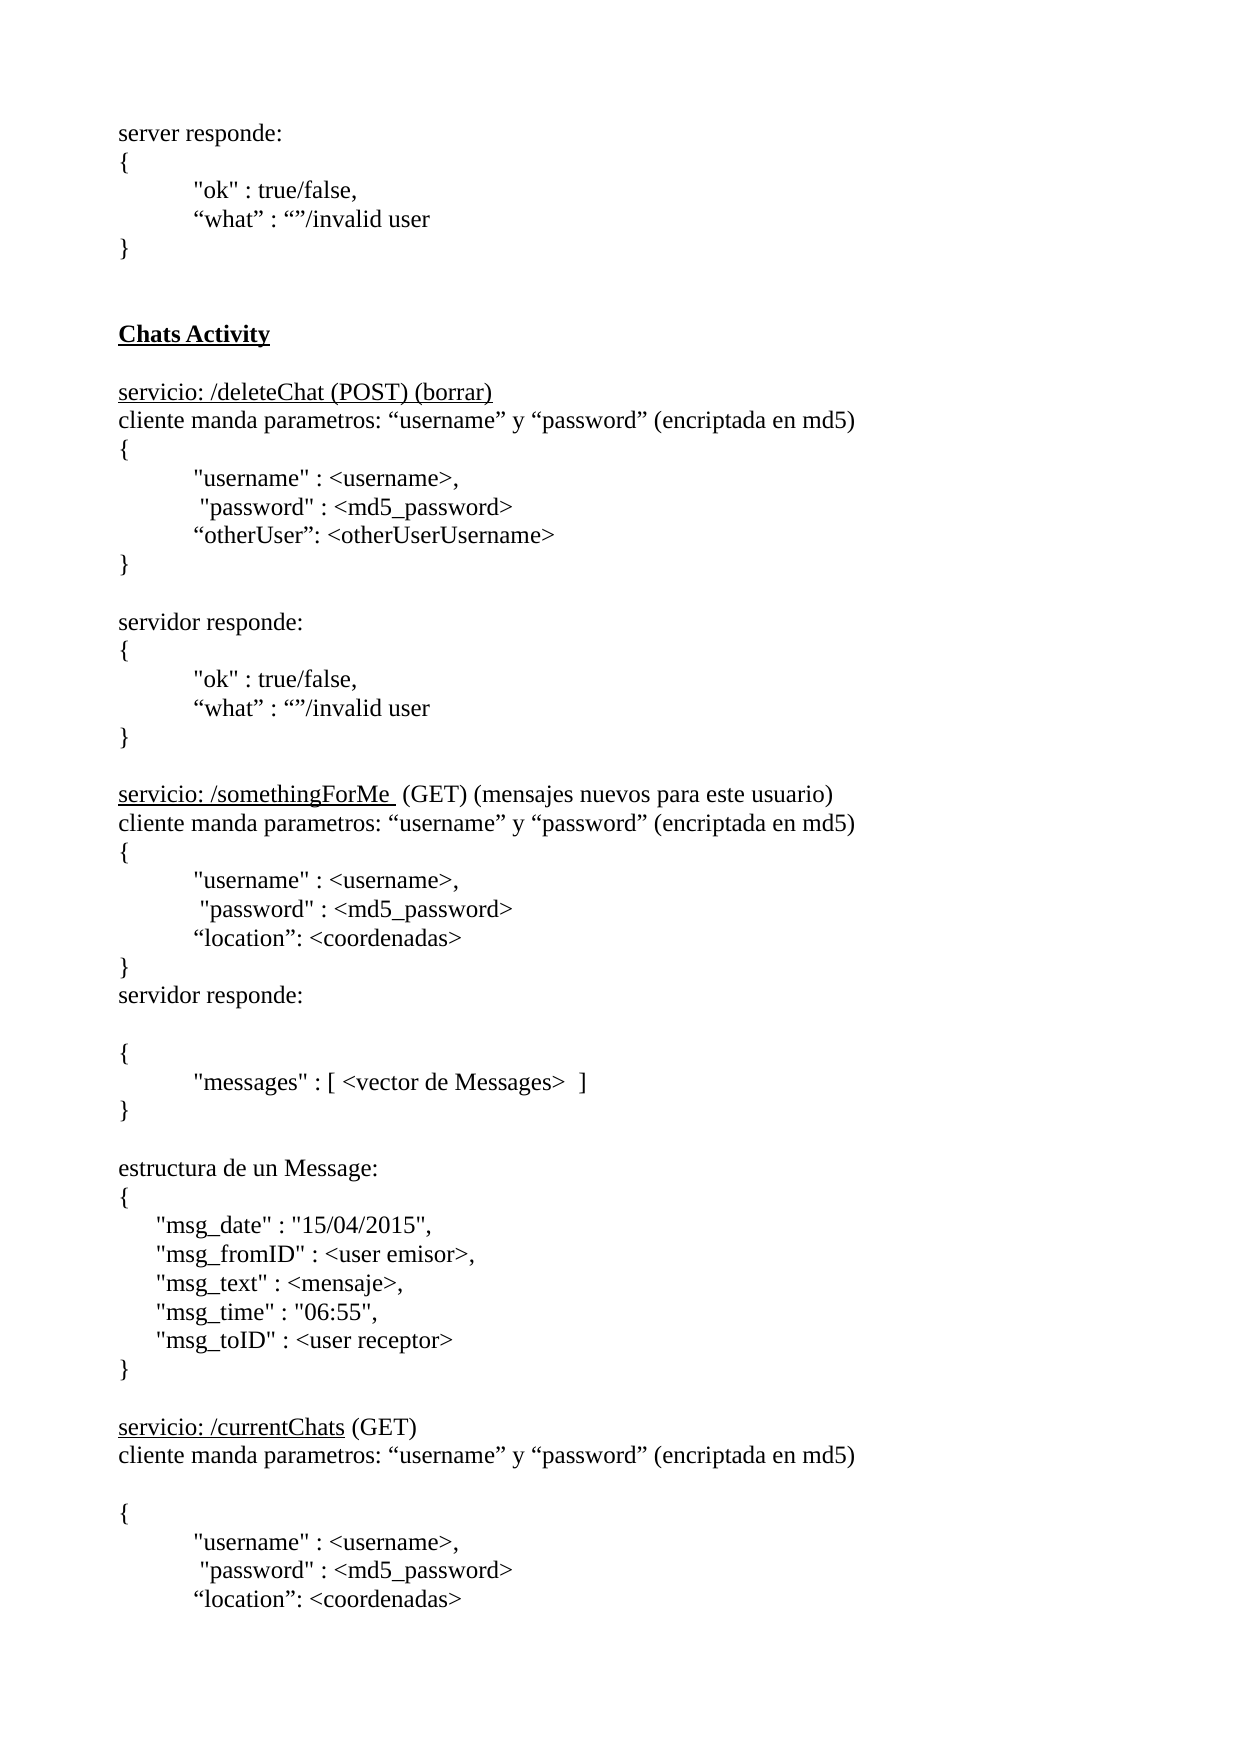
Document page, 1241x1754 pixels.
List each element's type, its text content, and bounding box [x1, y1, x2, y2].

text cliente manda parametros: “username” y “password” (encriptada en md5) [118, 808, 1122, 837]
text "ok" : true/false, [118, 664, 1122, 693]
text servidor responde: [118, 607, 1122, 636]
text "msg_date" : "15/04/2015", [118, 1211, 1122, 1239]
text { [118, 636, 1122, 664]
text cliente manda parametros: “username” y “password” (encriptada en md5) [118, 406, 1122, 434]
text “otherUser”: <otherUserUsername> [118, 521, 1122, 549]
text } [118, 952, 1122, 981]
text servicio: /somethingForMe (GET) (mensajes nuevos para este usuario) [118, 779, 1122, 808]
text “location”: <coordenadas> [118, 1584, 1122, 1613]
text server responde: [118, 118, 1122, 147]
text "username" : <username>, [118, 463, 1122, 492]
text estructura de un Message: [118, 1153, 1122, 1182]
text } [118, 1096, 1122, 1124]
text cliente manda parametros: “username” y “password” (encriptada en md5) [118, 1441, 1122, 1469]
text } [118, 1354, 1122, 1383]
text "ok" : true/false, [118, 176, 1122, 204]
text } [118, 233, 1122, 262]
text } [118, 549, 1122, 578]
text "msg_fromID" : <user emisor>, [118, 1239, 1122, 1268]
text { [118, 147, 1122, 176]
text "username" : <username>, [118, 1527, 1122, 1556]
text { [118, 1498, 1122, 1527]
text “location”: <coordenadas> [118, 923, 1122, 952]
text servicio: /deleteChat (POST) (borrar) [118, 377, 1122, 406]
text “what” : “”/invalid user [118, 693, 1122, 722]
text servidor responde: [118, 981, 1122, 1009]
text "username" : <username>, [118, 866, 1122, 894]
text { [118, 837, 1122, 866]
text { [118, 1182, 1122, 1211]
text "msg_text" : <mensaje>, [118, 1268, 1122, 1297]
text “what” : “”/invalid user [118, 204, 1122, 233]
text } [118, 722, 1122, 751]
text "password" : <md5_password> [118, 1556, 1122, 1584]
text "msg_toID" : <user receptor> [118, 1326, 1122, 1354]
text "password" : <md5_password> [118, 894, 1122, 923]
text "msg_time" : "06:55", [118, 1297, 1122, 1326]
text servicio: /currentChats (GET) [118, 1412, 1122, 1441]
text { [118, 1038, 1122, 1067]
text Chats Activity [118, 319, 1122, 348]
text { [118, 434, 1122, 463]
text "password" : <md5_password> [118, 492, 1122, 521]
text "messages" : [ <vector de Messages> ] [118, 1067, 1122, 1096]
